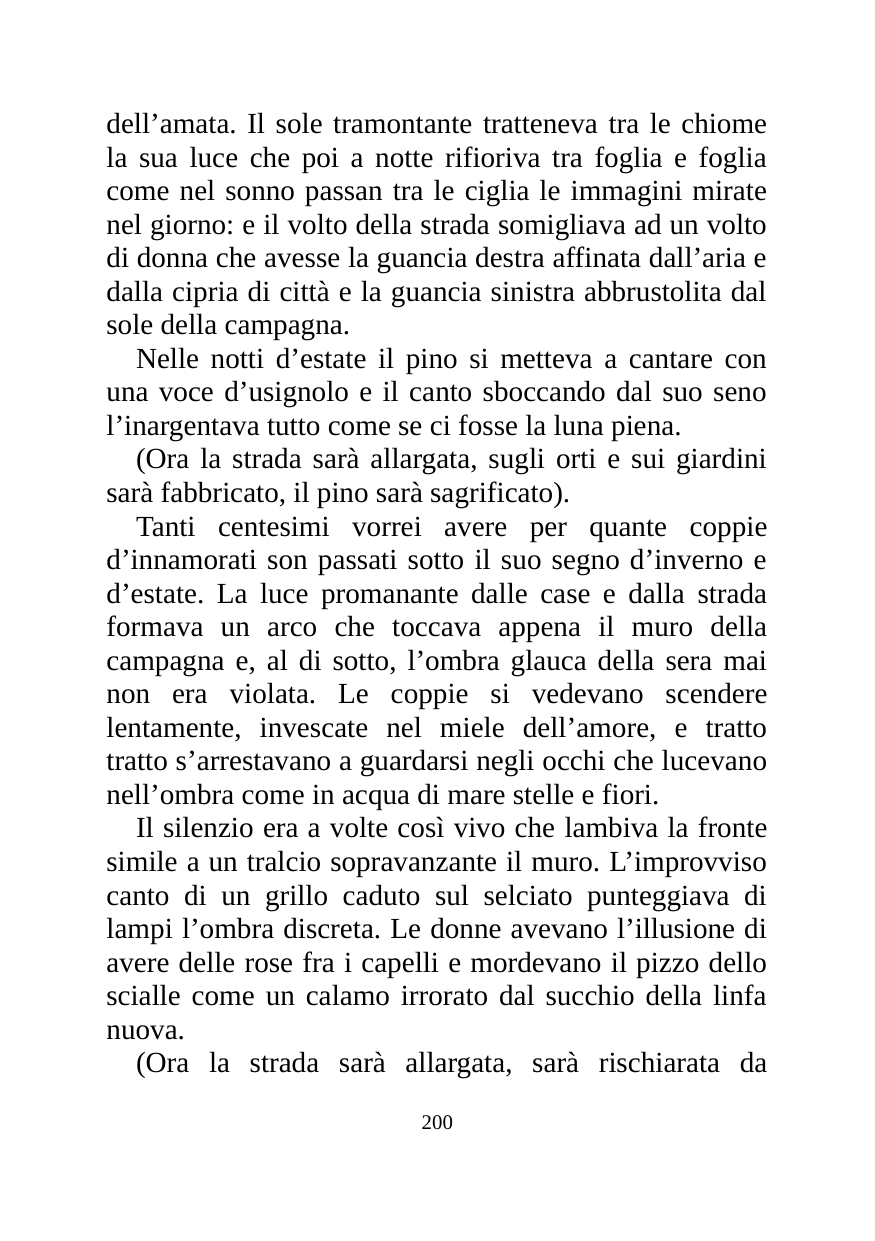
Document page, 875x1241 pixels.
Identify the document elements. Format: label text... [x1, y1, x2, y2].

text Tanti centesimi vorrei avere per quante coppie d’innamorati son passati sotto il suo segno d’inverno e d’estate. La luce promanante dalle case e dalla strada formava un arco che toccava appena il muro della campagna e, al di sotto, l’ombra glauca della sera mai non era violata. Le coppie si vedevano scendere lentamente, invescate nel miele dell’amore, e tratto tratto s’arrestavano a guardarsi negli occhi che lucevano nell’ombra come in acqua di mare stelle e fiori. [106, 509, 768, 811]
text Nelle notti d’estate il pino si metteva a cantare con una voce d’usignolo e il canto sboccando dal suo seno l’inargentava tutto come se ci fosse la luna piena. [106, 341, 768, 442]
text (Ora la strada sarà allargata, sugli orti e sui giardini sarà fabbricato, il pino sarà sagrificato). [106, 442, 768, 509]
text (Ora la strada sarà allargata, sarà rischiarata da [106, 1045, 768, 1079]
text Il silenzio era a volte così vivo che lambiva la fronte simile a un tralcio sopravanzante il muro. L’improvviso canto di un grillo caduto sul selciato punteggiava di lampi l’ombra discreta. Le donne avevano l’illusione di avere delle rose fra i capelli e mordevano il pizzo dello scialle come un calamo irrorato dal succhio della linfa nuova. [106, 811, 768, 1045]
text dell’amata. Il sole tramontante tratteneva tra le chiome la sua luce che poi a notte rifioriva tra foglia e foglia come nel sonno passan tra le ciglia le immagini mirate nel giorno: e il volto della strada somigliava ad un volto di donna che avesse la guancia destra affinata dall’aria e dalla cipria di città e la guancia sinistra abbrustolita dal sole della campagna. [106, 106, 768, 341]
